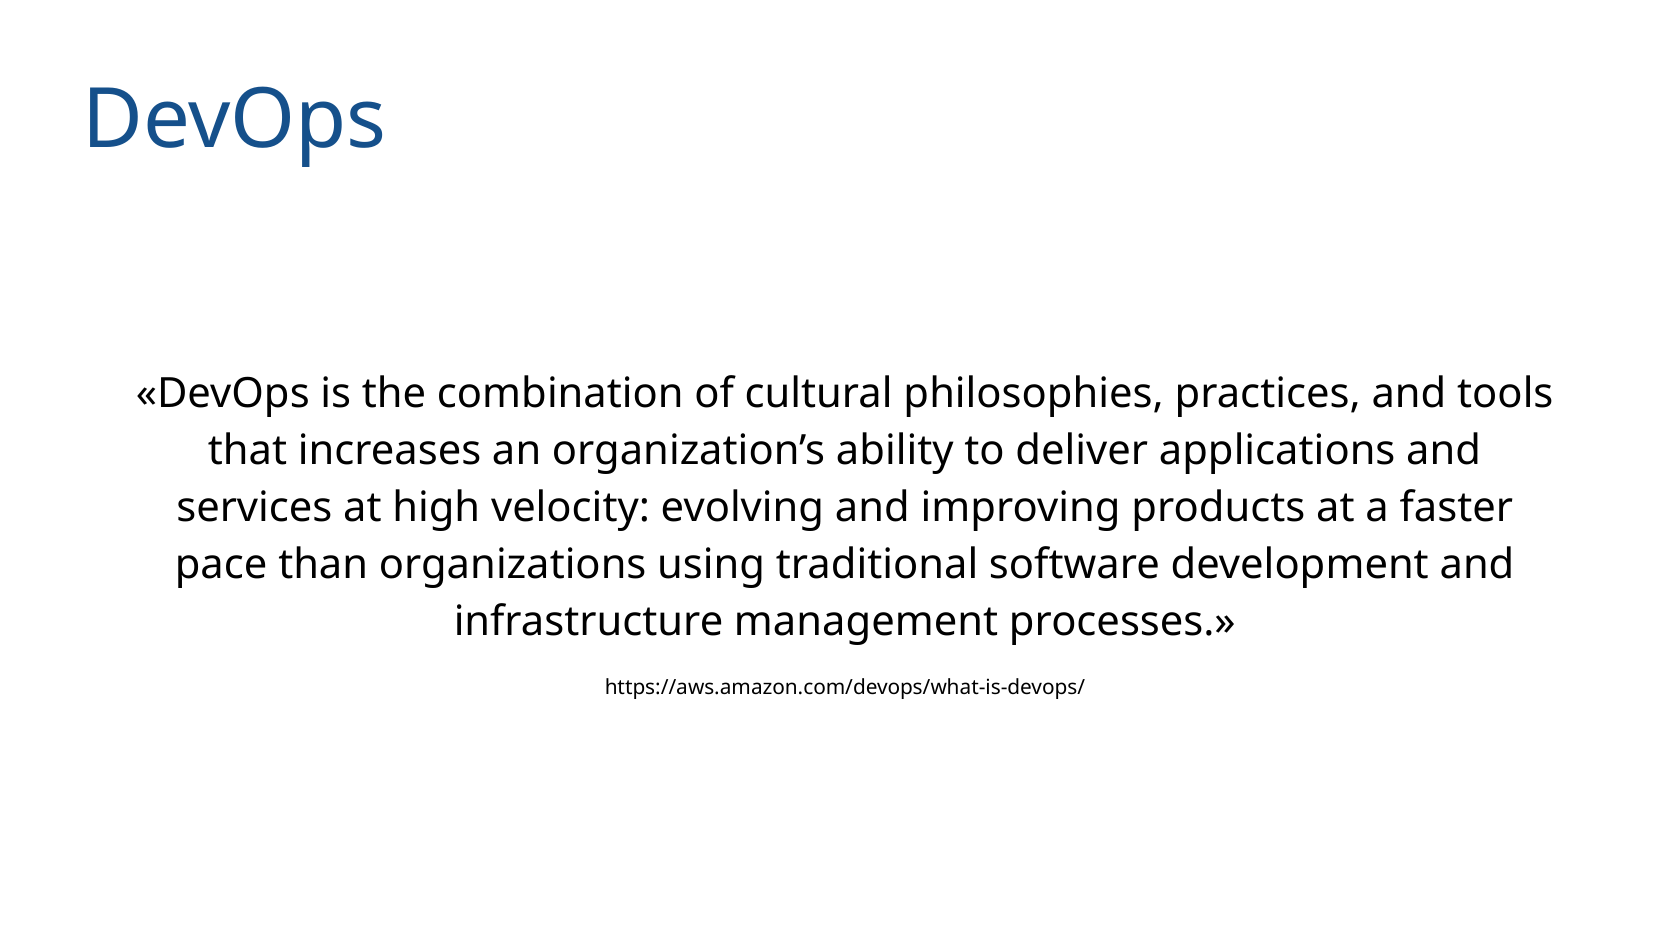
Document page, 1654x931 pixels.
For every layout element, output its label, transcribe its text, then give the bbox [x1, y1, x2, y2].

text_box «DevOps is the combination of cultural philosophies, practices, and tools that increases an organization’s ability to deliver applications and services at high velocity: evolving and improving products at a faster pace than organizations using traditional software development and infrastructure management processes.» https://aws.amazon.com/devops/what-is-devops/ [114, 355, 1576, 708]
title DevOps [82, 36, 1571, 193]
